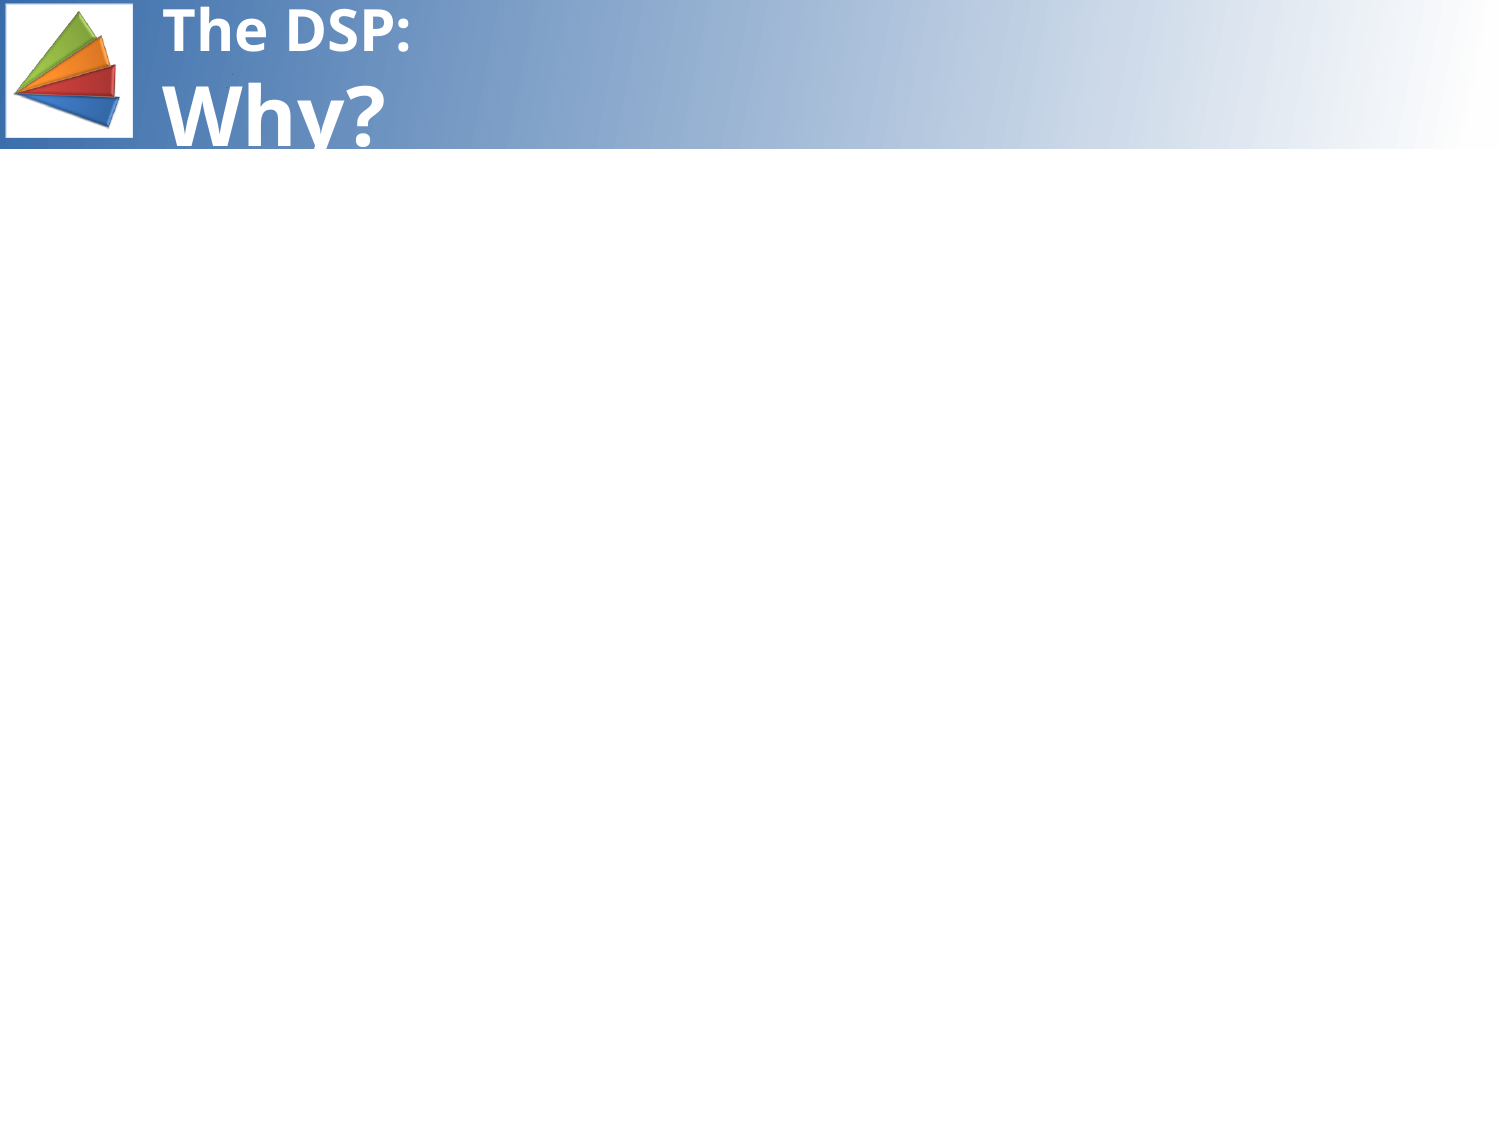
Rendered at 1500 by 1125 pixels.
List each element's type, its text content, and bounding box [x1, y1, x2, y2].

picture [326, 138, 1500, 149]
title The DSP: Why? [147, 19, 1500, 138]
picture [0, 0, 1500, 149]
